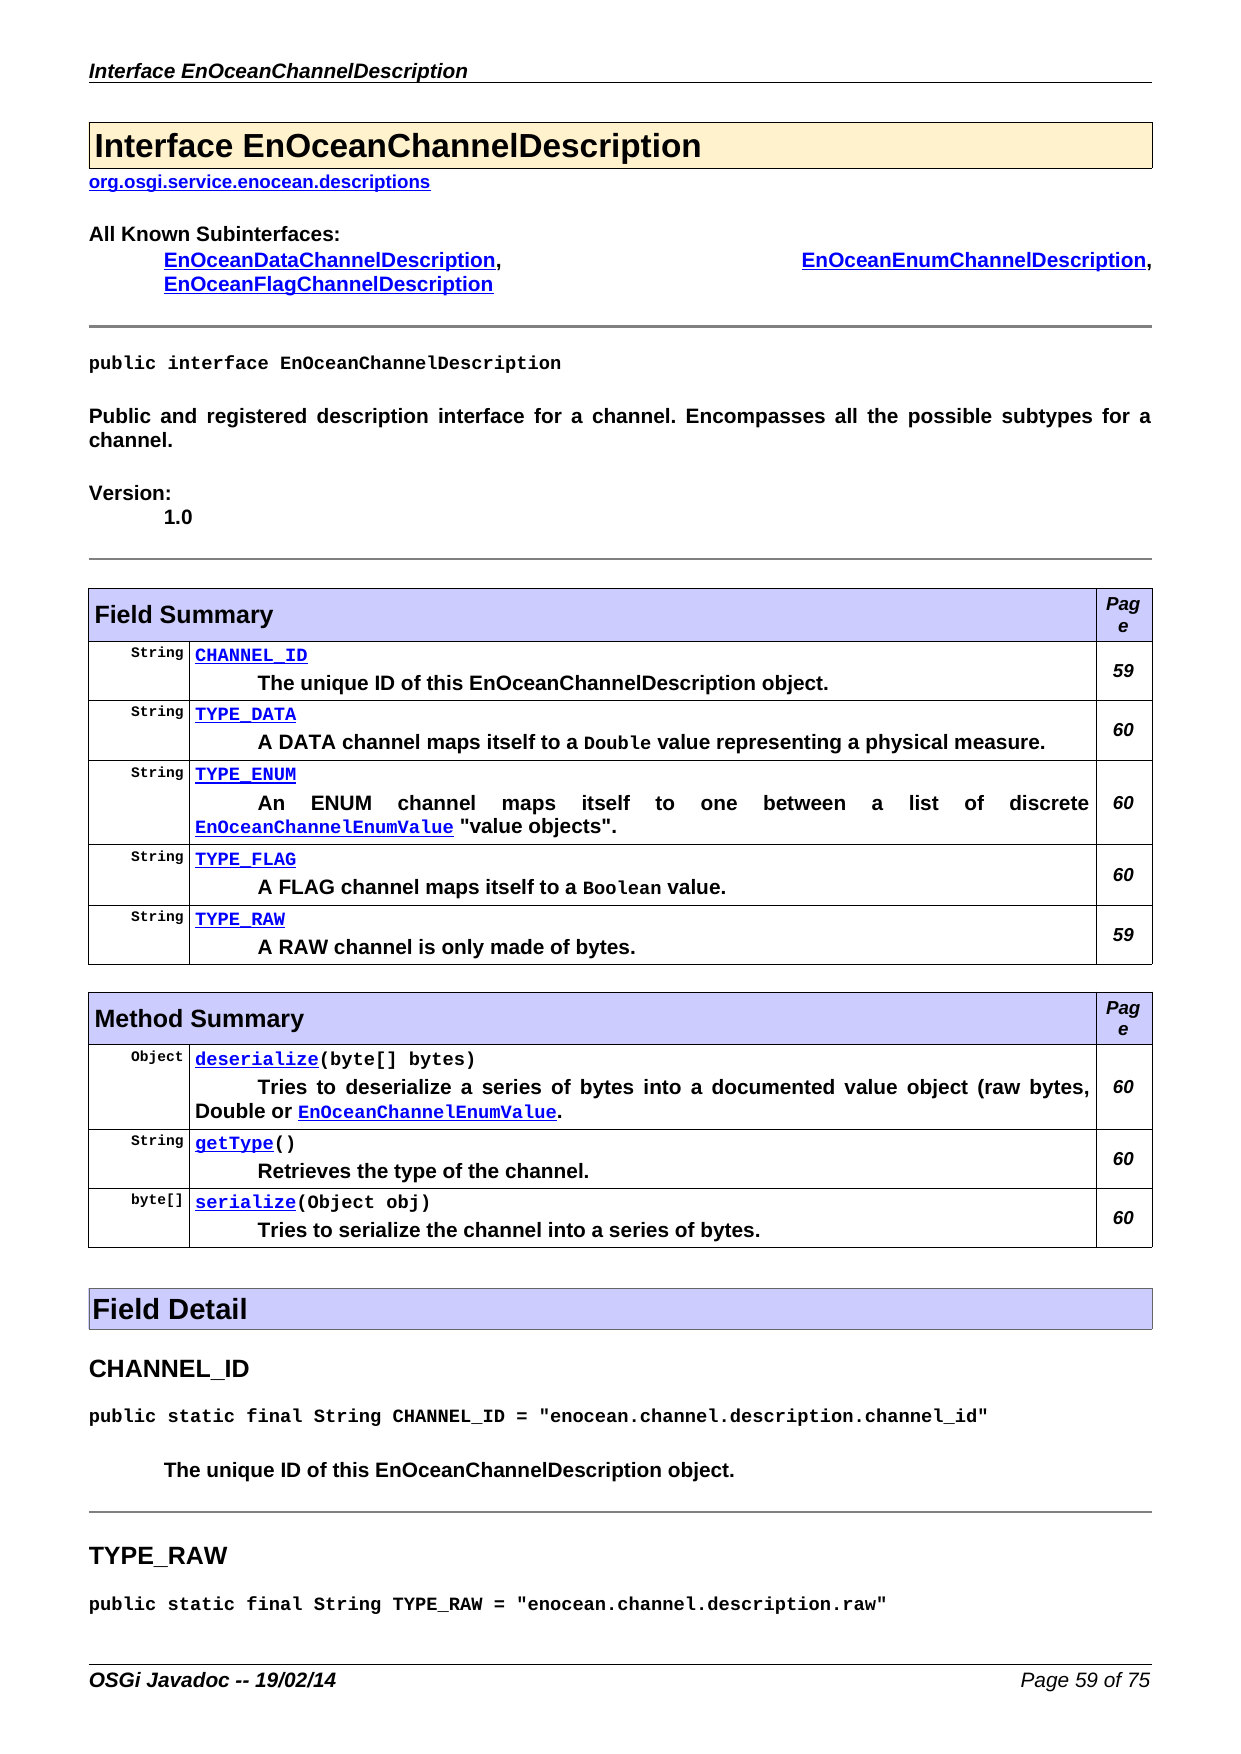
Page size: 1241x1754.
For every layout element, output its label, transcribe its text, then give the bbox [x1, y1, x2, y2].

table_cell 57 [1097, 761, 1152, 844]
table_cell TYPE_FLAG A FLAG channel maps itself to a Boolean value. [190, 845, 1096, 905]
table_cell byte[] [89, 1189, 189, 1247]
text The unique ID of this EnOceanChannelDescription object. [163, 1458, 1152, 1482]
table_cell String [89, 906, 189, 964]
text EnOceanDataChannelDescription, EnOceanEnumChannelDescription, EnOceanFlagChannelDescription [163, 248, 1152, 296]
table_header Page [1097, 993, 1152, 1044]
table_cell String [89, 845, 189, 905]
table_cell String [89, 1130, 189, 1188]
table_cell Object [89, 1045, 189, 1129]
text Public and registered description interface for a channel. Encompasses all the possible subtypes for a channel. [88, 404, 1152, 452]
subtitle All Known Subinterfaces: [88, 222, 1152, 246]
table_cell TYPE_DATA A DATA channel maps itself to a Double value representing a physical measure. [190, 701, 1096, 760]
table_cell 57 [1097, 1045, 1152, 1129]
table_cell 56 [1097, 642, 1152, 700]
table_cell getType() Retrieves the type of the channel. [190, 1130, 1096, 1188]
table_cell 57 [1097, 845, 1152, 905]
table_cell String [89, 642, 189, 700]
text 1.0 [163, 505, 1152, 529]
subtitle Field Detail [90, 1289, 1152, 1329]
subtitle Interface EnOceanChannelDescription [90, 123, 1152, 168]
table_cell 56 [1097, 906, 1152, 964]
text public static final String CHANNEL_ID = "enocean.channel.description.channel_id" [88, 1407, 1152, 1428]
table_cell CHANNEL_ID The unique ID of this EnOceanChannelDescription object. [190, 642, 1096, 700]
text public interface EnOceanChannelDescription [88, 354, 1152, 375]
table_cell serialize(Object obj) Tries to serialize the channel into a series of bytes. [190, 1189, 1096, 1247]
table_cell TYPE_RAW A RAW channel is only made of bytes. [190, 906, 1096, 964]
table_header Method Summary [89, 993, 1096, 1044]
text public static final String TYPE_RAW = "enocean.channel.description.raw" [88, 1594, 1152, 1616]
table_cell String [89, 761, 189, 844]
table_cell 57 [1097, 1189, 1152, 1247]
table_cell 57 [1097, 1130, 1152, 1188]
table_cell deserialize(byte[] bytes) Tries to deserialize a series of bytes into a documented value object (raw bytes, Double or EnOceanChannelEnumValue. [190, 1045, 1096, 1129]
table_cell String [89, 701, 189, 760]
subtitle CHANNEL_ID [88, 1354, 1152, 1383]
subtitle TYPE_RAW [88, 1541, 1152, 1570]
table_cell 57 [1097, 701, 1152, 760]
table_header Field Summary [89, 589, 1096, 641]
table_cell TYPE_ENUM An ENUM channel maps itself to one between a list of discrete EnOceanChannelEnumValue "value objects". [190, 761, 1096, 844]
table_header Page [1097, 589, 1152, 641]
text Version: [88, 481, 1152, 505]
text org.osgi.service.enocean.descriptions [88, 171, 1152, 193]
